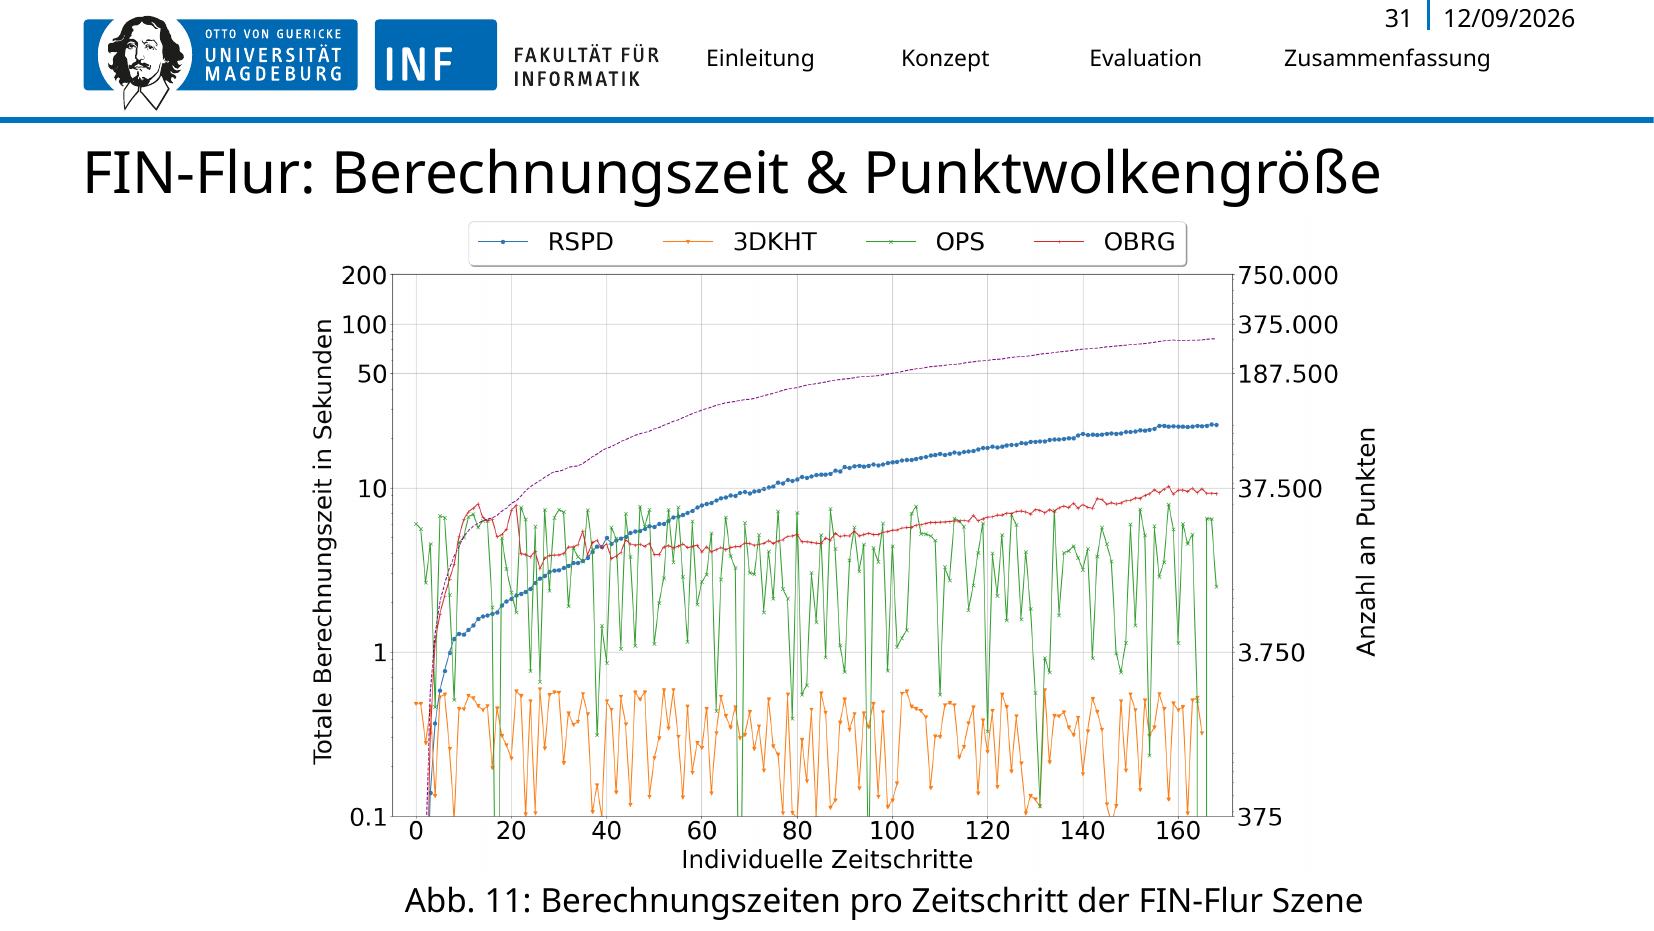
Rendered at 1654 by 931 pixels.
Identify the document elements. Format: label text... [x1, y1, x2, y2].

picture [275, 209, 1379, 873]
text_box Abb. 11: Berechnungszeiten pro Zeitschritt der FIN-Flur Szene [255, 870, 1516, 929]
title FIN-Flur: Berechnungszeit & Punktwolkengröße [82, 131, 1571, 211]
